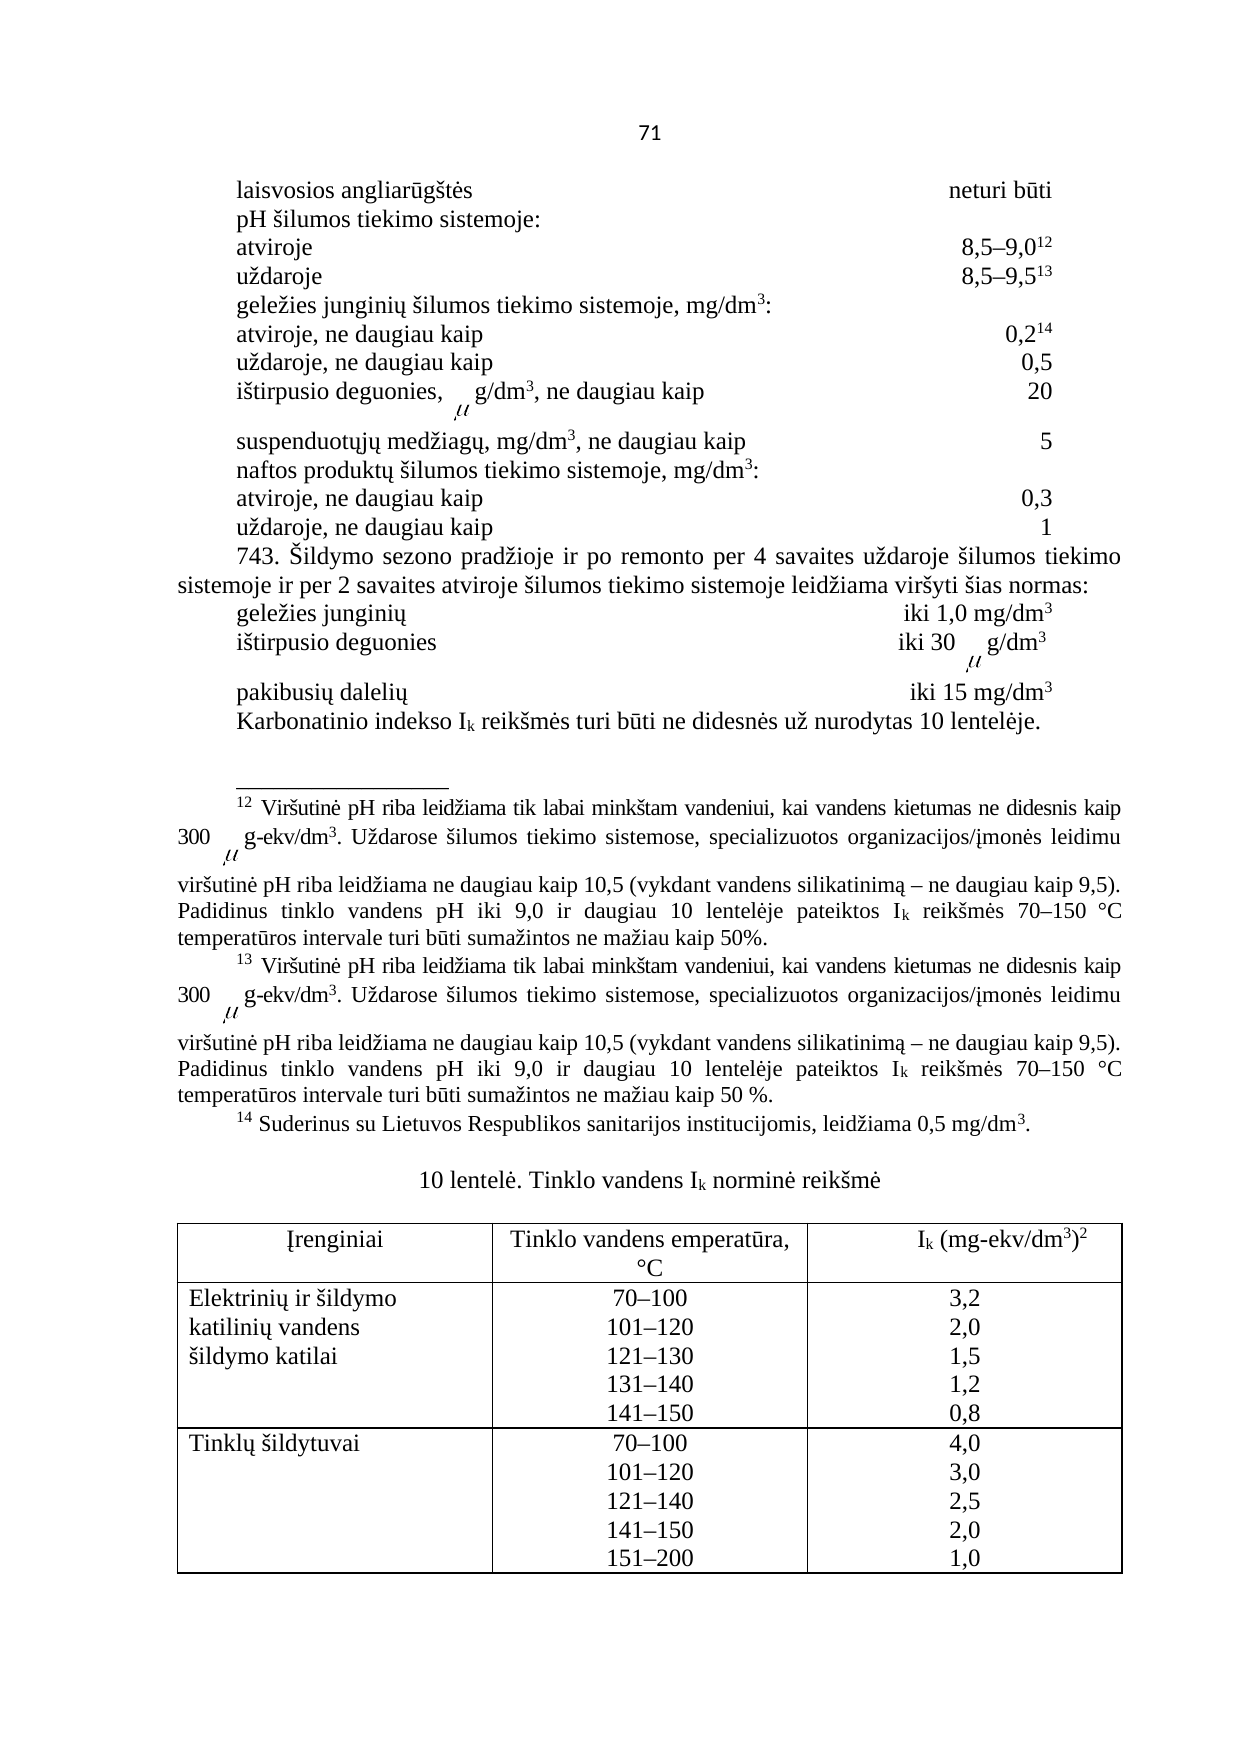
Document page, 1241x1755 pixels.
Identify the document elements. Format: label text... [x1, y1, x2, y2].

table_cell Elektrinių ir šildymo [178, 1283, 492, 1312]
table_cell 70–100 [493, 1283, 807, 1312]
table_cell 2,0 [808, 1515, 1121, 1543]
table_header Įrenginiai [178, 1224, 492, 1282]
table_cell 2,5 [808, 1486, 1121, 1515]
text 12 Viršutinė pH riba leidžiama tik labai minkštam vandeniui, kai vandens kietumas ne didesnis kaip 300 miug-ekv/dm3. Uždarose šilumos tiekimo sistemose, specializuotos organizacijos/įmonės leidimu viršutinė pH riba leidžiama ne daugiau kaip 10,5 (vykdant vandens silikatinimą – ne daugiau kaip 9,5). Padidinus tinklo vandens pH iki 9,0 ir daugiau 10 lentelėje pateiktos Ik reikšmės 70–150 °C temperatūros intervale turi būti sumažintos ne mažiau kaip 50%. [177, 792, 1122, 950]
table_cell 70–100 [493, 1429, 807, 1457]
text uždaroje, ne daugiau kaip 0,5 [177, 347, 1122, 376]
text atviroje 8,5–9,012 [177, 232, 1122, 261]
table_cell 121–130 [493, 1341, 807, 1369]
text laisvosios angliarūgštės neturi būti [177, 175, 1122, 204]
table_header Ik (mg-ekv/dm3)2 [808, 1224, 1121, 1282]
text suspenduotųjų medžiagų, mg/dm3, ne daugiau kaip 5 [177, 426, 1122, 455]
text atviroje, ne daugiau kaip 0,214 [177, 319, 1122, 347]
table_cell 121–140 [493, 1486, 807, 1515]
table_cell [178, 1515, 492, 1543]
table_cell 4,0 [808, 1429, 1121, 1457]
table_cell 141–150 [493, 1515, 807, 1543]
table_cell 3,0 [808, 1457, 1121, 1486]
text ištirpusio deguonies, miug/dm3, ne daugiau kaip 20 [177, 376, 1122, 426]
text naftos produktų šilumos tiekimo sistemoje, mg/dm3: [177, 455, 1122, 483]
table_cell katilinių vandens [178, 1312, 492, 1341]
table_cell 1,2 [808, 1370, 1121, 1398]
table_cell 0,8 [808, 1398, 1121, 1427]
text 13 Viršutinė pH riba leidžiama tik labai minkštam vandeniui, kai vandens kietumas ne didesnis kaip 300 miug-ekv/dm3. Uždarose šilumos tiekimo sistemose, specializuotos organizacijos/įmonės leidimu viršutinė pH riba leidžiama ne daugiau kaip 10,5 (vykdant vandens silikatinimą – ne daugiau kaip 9,5). Padidinus tinklo vandens pH iki 9,0 ir daugiau 10 lentelėje pateiktos Ik reikšmės 70–150 °C temperatūros intervale turi būti sumažintos ne mažiau kaip 50 %. [177, 950, 1122, 1108]
table_cell 1,5 [808, 1341, 1121, 1369]
text atviroje, ne daugiau kaip 0,3 [177, 483, 1122, 512]
text geležies junginių iki 1,0 mg/dm3 [177, 598, 1122, 627]
table_cell 131–140 [493, 1370, 807, 1398]
table_cell [178, 1544, 492, 1572]
text pakibusių dalelių iki 15 mg/dm3 [177, 677, 1122, 706]
table_cell 101–120 [493, 1312, 807, 1341]
text pH šilumos tiekimo sistemoje: [177, 204, 1122, 232]
table_cell 2,0 [808, 1312, 1121, 1341]
table_cell Tinklų šildytuvai [178, 1429, 492, 1457]
table_cell šildymo katilai [178, 1341, 492, 1369]
text 743. Šildymo sezono pradžioje ir po remonto per 4 savaites uždaroje šilumos tiekimo sistemoje ir per 2 savaites atviroje šilumos tiekimo sistemoje leidžiama viršyti šias normas: [177, 541, 1122, 598]
table_cell 151–200 [493, 1544, 807, 1572]
text uždaroje 8,5–9,513 [177, 261, 1122, 290]
text geležies junginių šilumos tiekimo sistemoje, mg/dm3: [177, 290, 1122, 319]
table_cell [178, 1398, 492, 1427]
table_cell 3,2 [808, 1283, 1121, 1312]
table_cell 1,0 [808, 1544, 1121, 1572]
table_header Tinklo vandens emperatūra, °C [493, 1224, 807, 1282]
table_cell [178, 1370, 492, 1398]
text 10 lentelė. Tinklo vandens Ik norminė reikšmė [177, 1165, 1122, 1194]
text ištirpusio deguonies iki 30 miug/dm3 [177, 627, 1122, 677]
text uždaroje, ne daugiau kaip 1 [177, 512, 1122, 541]
table_cell 101–120 [493, 1457, 807, 1486]
text _________________ [177, 763, 1122, 792]
table_cell 141–150 [493, 1398, 807, 1427]
text 14 Suderinus su Lietuvos Respublikos sanitarijos institucijomis, leidžiama 0,5 mg/dm3. [177, 1108, 1122, 1136]
table_cell [178, 1486, 492, 1515]
table_cell [178, 1457, 492, 1486]
text Karbonatinio indekso Ik reikšmės turi būti ne didesnės už nurodytas 10 lentelėje. [177, 706, 1122, 735]
